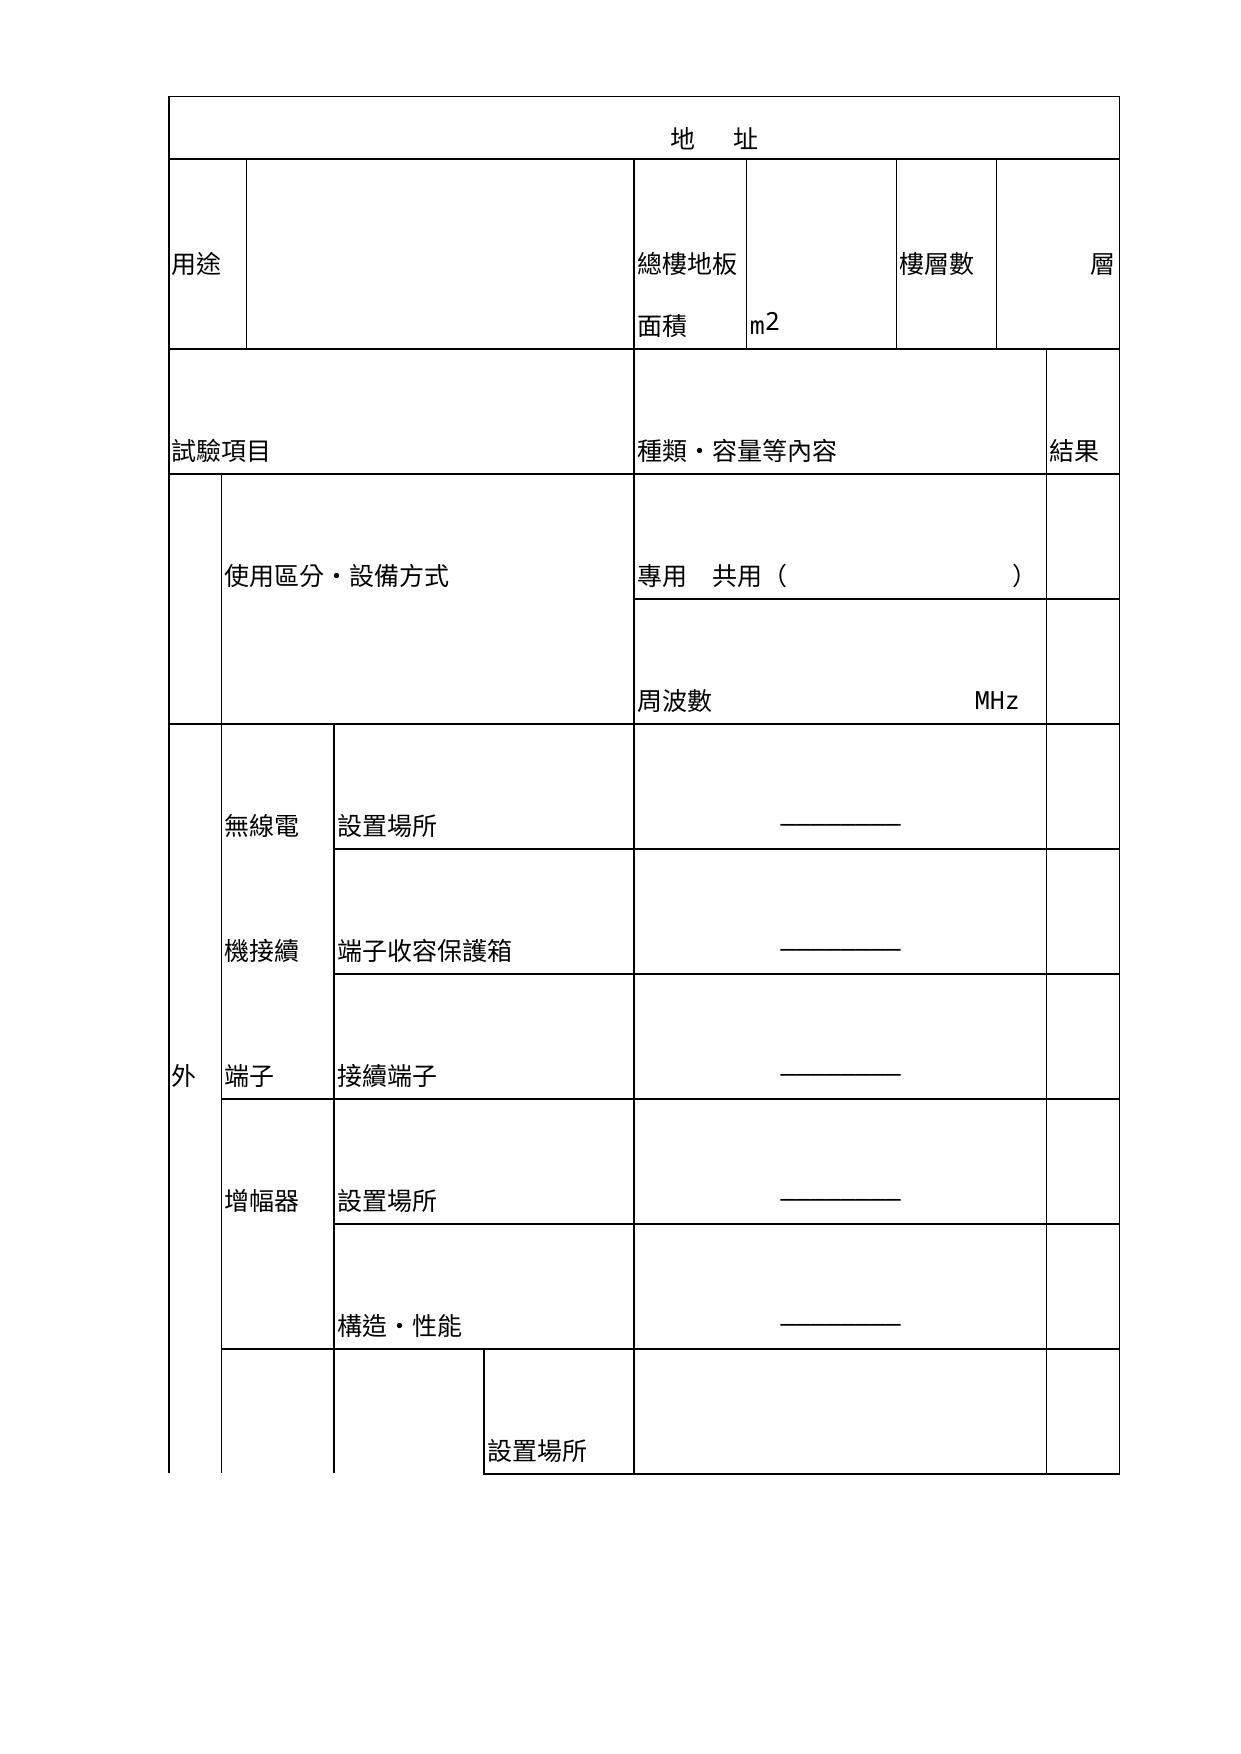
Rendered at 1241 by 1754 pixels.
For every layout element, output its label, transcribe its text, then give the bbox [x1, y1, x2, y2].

table_cell 樓層數 [897, 160, 996, 348]
table_cell ──────── [635, 850, 1046, 973]
table_cell 地 址 [622, 97, 1119, 158]
table_cell 設置場所 [335, 725, 633, 848]
table_cell 設置場所 [485, 1350, 633, 1473]
table_cell m2 [747, 160, 896, 348]
table_cell [1047, 600, 1119, 723]
table_cell 無線電 [222, 725, 333, 848]
table_cell [170, 1348, 221, 1473]
table_cell [170, 1223, 221, 1348]
table_cell [170, 1098, 221, 1223]
table_cell ──────── [635, 1225, 1046, 1348]
table_cell [1047, 1100, 1119, 1223]
table_cell [1047, 475, 1119, 598]
table_cell [247, 160, 633, 348]
table_cell 層 [997, 160, 1119, 348]
table_cell 專用 共用（ ） [635, 475, 1046, 598]
table_cell [1047, 975, 1119, 1098]
table_cell 總樓地板面積 [635, 160, 746, 348]
table_cell [635, 1350, 1046, 1473]
table_cell [335, 1350, 483, 1473]
table_cell 設置場所 [335, 1100, 633, 1223]
table_cell [170, 97, 622, 158]
table_cell [1047, 850, 1119, 973]
table_cell 用途 [170, 160, 246, 348]
table_cell 使用區分‧設備方式 [222, 475, 633, 723]
table_cell ──────── [635, 1100, 1046, 1223]
table_cell [222, 1350, 333, 1473]
table_cell ──────── [635, 975, 1046, 1098]
table_cell [1047, 725, 1119, 848]
table_cell 種類‧容量等內容 [635, 350, 1046, 473]
table_cell ──────── [635, 725, 1046, 848]
table_cell 增幅器 [222, 1100, 333, 1348]
table_cell 端子收容保護箱 [335, 850, 633, 973]
table_cell 結果 [1047, 350, 1119, 473]
table_cell [170, 598, 221, 723]
table_cell 外 [170, 973, 221, 1098]
table_cell [170, 848, 221, 973]
table_cell 構造‧性能 [335, 1225, 633, 1348]
table_cell 機接續 [222, 848, 333, 973]
table_cell [170, 475, 221, 598]
table_cell 接續端子 [335, 975, 633, 1098]
table_cell [1047, 1350, 1119, 1473]
table_cell 端子 [222, 973, 333, 1098]
table_cell 周波數 MHz [635, 600, 1046, 723]
table_cell 試驗項目 [170, 350, 633, 473]
table_cell [1047, 1225, 1119, 1348]
table_cell [170, 725, 221, 848]
